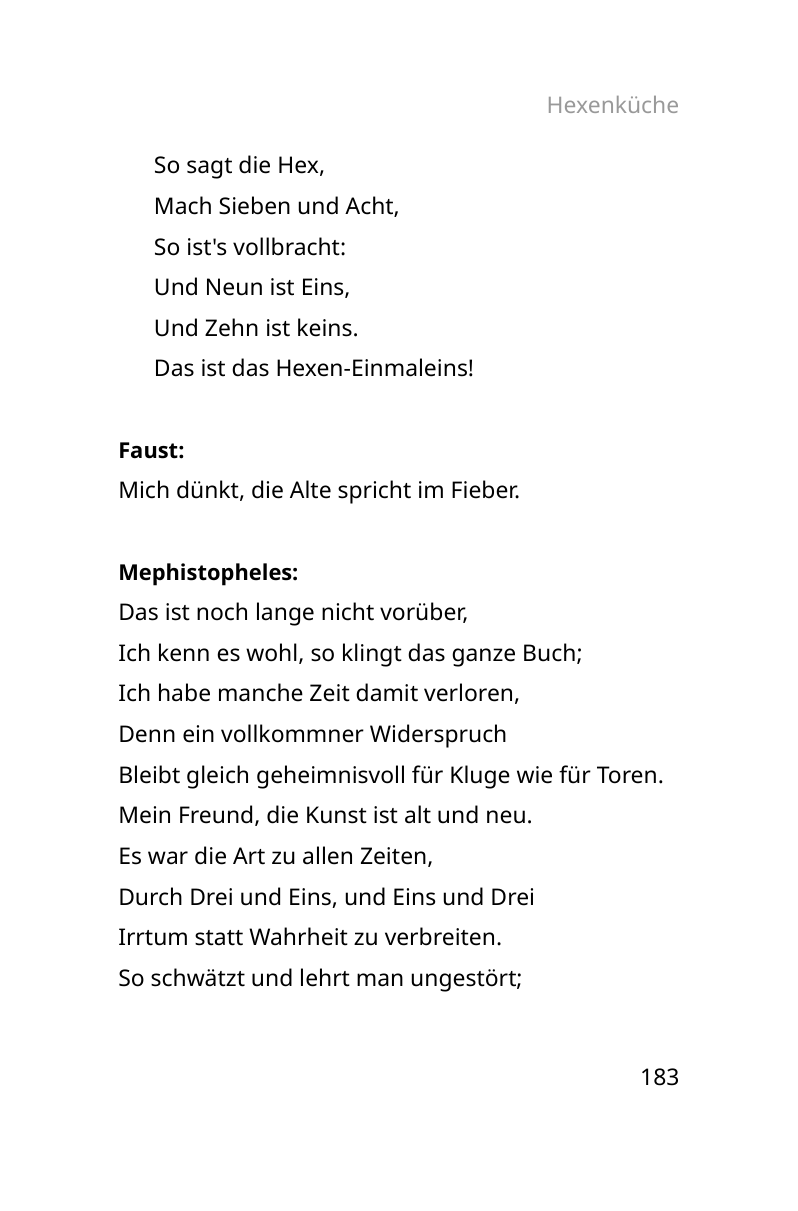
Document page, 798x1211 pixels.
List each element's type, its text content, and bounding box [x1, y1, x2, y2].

text So sagt die Hex, Mach Sieben und Acht, So ist's vollbracht: Und Neun ist Eins, Und Zehn ist keins. Das ist das Hexen-Einmaleins! [118, 149, 679, 384]
text Faust: Mich dünkt, die Alte spricht im Fieber. [118, 411, 679, 506]
text Mephistopheles: Das ist noch lange nicht vorüber, Ich kenn es wohl, so klingt das ganze Buch; Ich habe manche Zeit damit verloren, Denn ein vollkommner Widerspruch Bleibt gleich geheimnisvoll für Kluge wie für Toren. Mein Freund, die Kunst ist alt und neu. Es war die Art zu allen Zeiten, Durch Drei und Eins, und Eins und Drei Irrtum statt Wahrheit zu verbreiten. So schwätzt und lehrt man ungestört; [118, 533, 679, 993]
